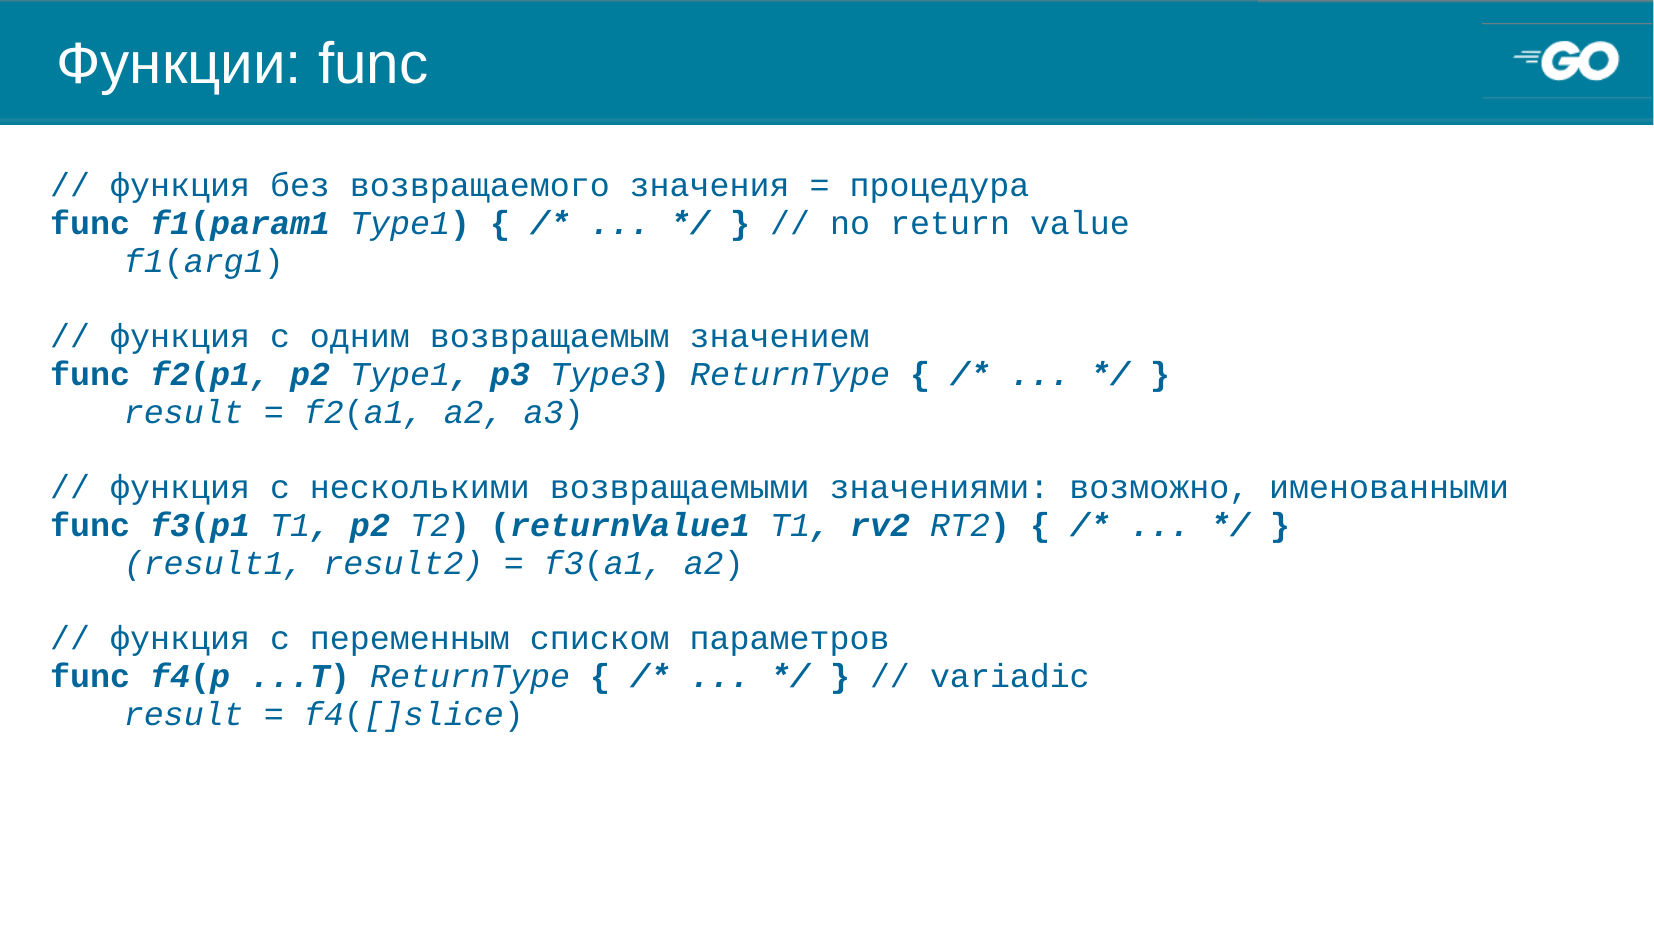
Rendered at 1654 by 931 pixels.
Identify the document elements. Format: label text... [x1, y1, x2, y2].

picture [1542, 41, 1619, 81]
text_box // функция без возвращаемого значения = процедура func f1(param1 Type1) { /* ... */ } // no return value f1(arg1) // функция с одним возвращаемым значением func f2(p1, p2 Type1, p3 Type3) ReturnType { /* ... */ } result = f2(a1, a2, a3) // функция с несколькими возвращаемыми значениями: возможно, именованными func f3(p1 T1, p2 T2) (returnValue1 T1, rv2 RT2) { /* ... */ } (result1, result2) = f3(a1, a2) // функция с переменным списком параметров func f4(p ...T) ReturnType { /* ... */ } // variadic result = f4([]slice) [35, 124, 1619, 898]
text_box Функции: func [41, 23, 1495, 104]
